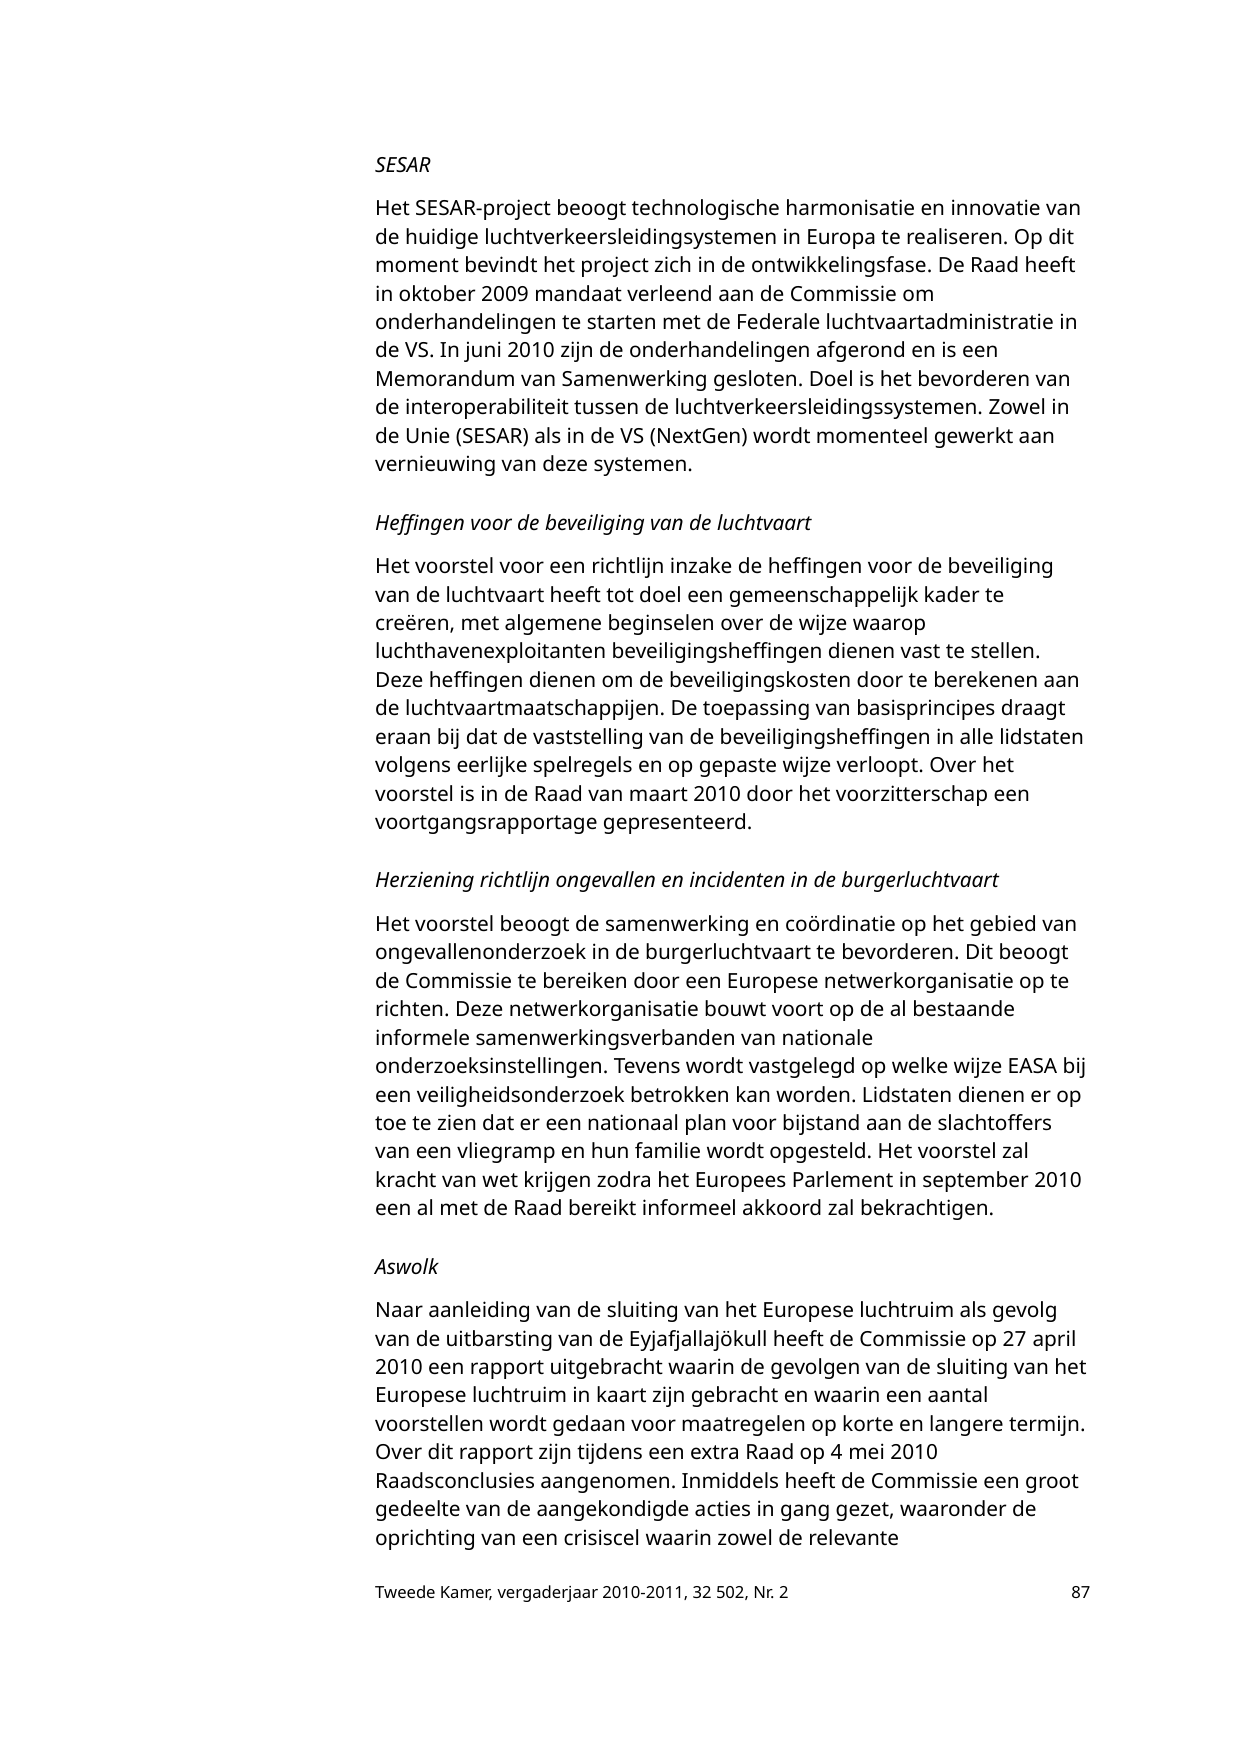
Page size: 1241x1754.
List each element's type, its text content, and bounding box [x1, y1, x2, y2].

text Heffingen voor de beveiliging van de luchtvaart [375, 508, 1090, 536]
text Het SESAR-project beoogt technologische harmonisatie en innovatie van de huidige luchtverkeersleidingsystemen in Europa te realiseren. Op dit moment bevindt het project zich in de ontwikkelingsfase. De Raad heeft in oktober 2009 mandaat verleend aan de Commissie om onderhandelingen te starten met de Federale luchtvaartadministratie in de VS. In juni 2010 zijn de onderhandelingen afgerond en is een Memorandum van Samenwerking gesloten. Doel is het bevorderen van de interoperabiliteit tussen de luchtverkeersleidingssystemen. Zowel in de Unie (SESAR) als in de VS (NextGen) wordt momenteel gewerkt aan vernieuwing van deze systemen. [375, 193, 1090, 478]
text Naar aanleiding van de sluiting van het Europese luchtruim als gevolg van de uitbarsting van de Eyjafjallajökull heeft de Commissie op 27 april 2010 een rapport uitgebracht waarin de gevolgen van de sluiting van het Europese luchtruim in kaart zijn gebracht en waarin een aantal voorstellen wordt gedaan voor maatregelen op korte en langere termijn. Over dit rapport zijn tijdens een extra Raad op 4 mei 2010 Raadsconclusies aangenomen. Inmiddels heeft de Commissie een groot gedeelte van de aangekondigde acties in gang gezet, waaronder de oprichting van een crisiscel waarin zowel de relevante [375, 1295, 1090, 1551]
text Het voorstel beoogt de samenwerking en coördinatie op het gebied van ongevallenonderzoek in de burgerluchtvaart te bevorderen. Dit beoogt de Commissie te bereiken door een Europese netwerkorganisatie op te richten. Deze netwerkorganisatie bouwt voort op de al bestaande informele samenwerkingsverbanden van nationale onderzoeksinstellingen. Tevens wordt vastgelegd op welke wijze EASA bij een veiligheidsonderzoek betrokken kan worden. Lidstaten dienen er op toe te zien dat er een nationaal plan voor bijstand aan de slachtoffers van een vliegramp en hun familie wordt opgesteld. Het voorstel zal kracht van wet krijgen zodra het Europees Parlement in september 2010 een al met de Raad bereikt informeel akkoord zal bekrachtigen. [375, 909, 1090, 1222]
text SESAR [375, 150, 1090, 178]
text Het voorstel voor een richtlijn inzake de heffingen voor de beveiliging van de luchtvaart heeft tot doel een gemeenschappelijk kader te creëren, met algemene beginselen over de wijze waarop luchthavenexploitanten beveiligingsheffingen dienen vast te stellen. Deze heffingen dienen om de beveiligingskosten door te berekenen aan de luchtvaartmaatschappijen. De toepassing van basisprincipes draagt eraan bij dat de vaststelling van de beveiligingsheffingen in alle lidstaten volgens eerlijke spelregels en op gepaste wijze verloopt. Over het voorstel is in de Raad van maart 2010 door het voorzitterschap een voortgangsrapportage gepresenteerd. [375, 551, 1090, 836]
text Aswolk [375, 1252, 1090, 1280]
text Herziening richtlijn ongevallen en incidenten in de burgerluchtvaart [375, 866, 1090, 894]
